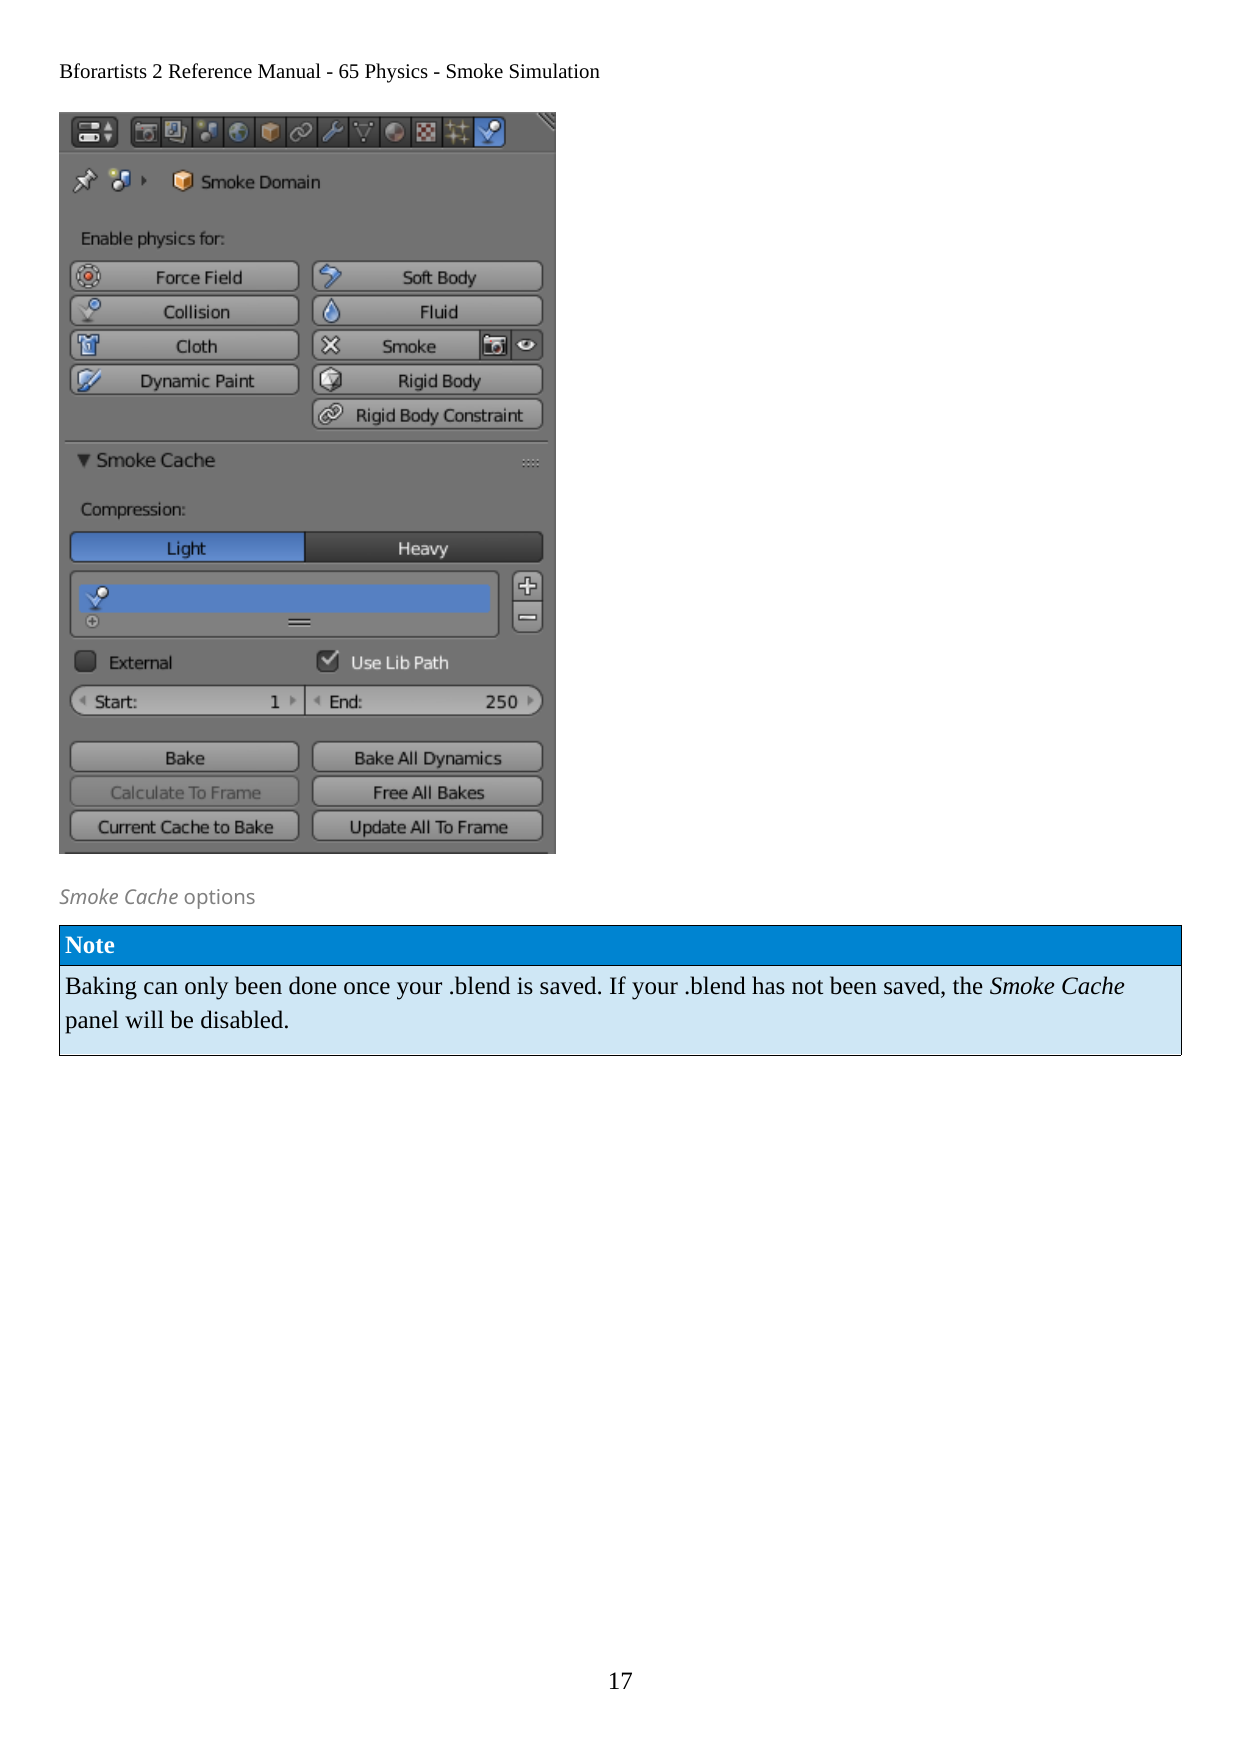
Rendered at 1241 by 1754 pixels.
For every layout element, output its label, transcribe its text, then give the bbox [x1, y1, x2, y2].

table_cell Baking can only been done once your .blend is saved. If your .blend has not been saved, the Smoke Cache panel will be disabled. [60, 966, 1181, 1054]
picture [59, 112, 556, 854]
text Smoke Cache options [59, 879, 1181, 910]
table_header Note [60, 926, 1181, 965]
